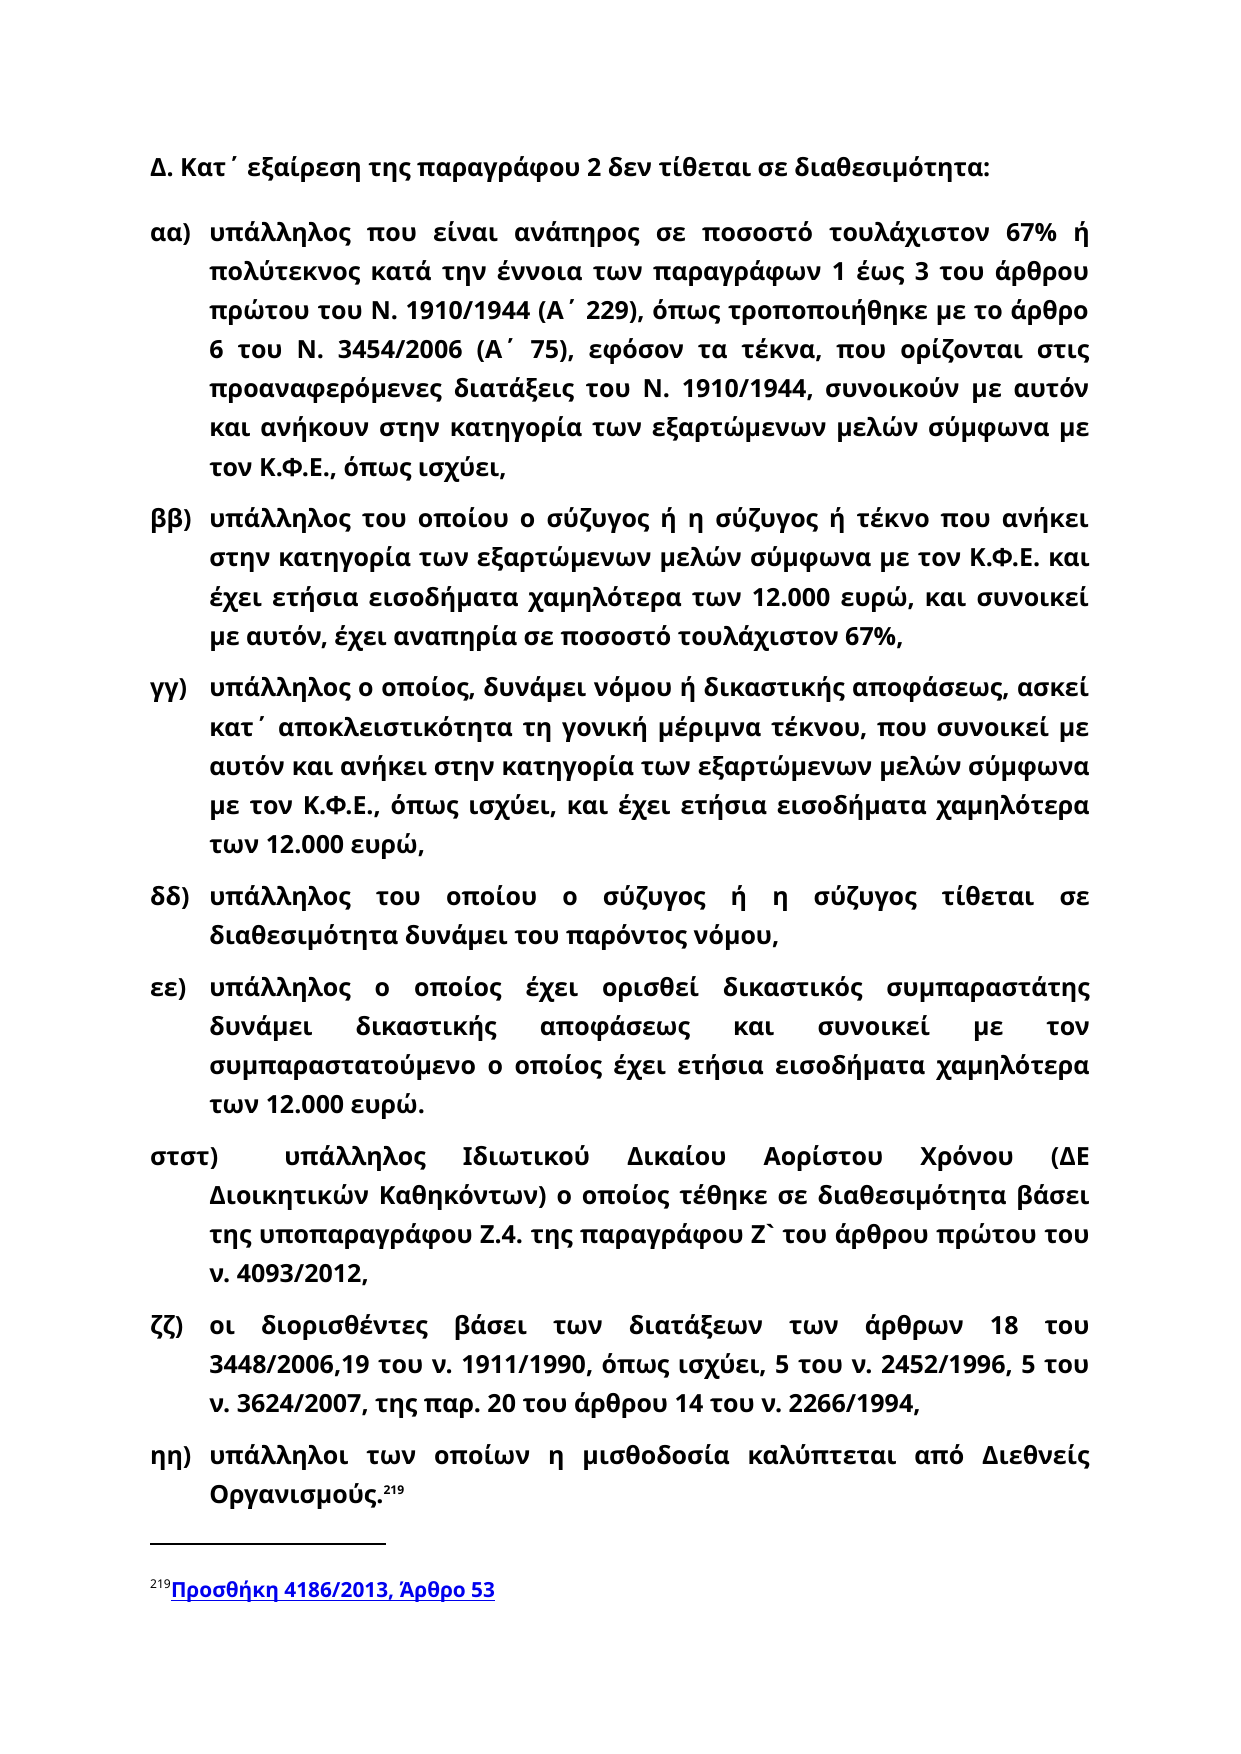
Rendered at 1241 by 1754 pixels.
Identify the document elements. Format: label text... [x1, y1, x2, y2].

list ζζ) οι διορισθέντες βάσει των διατάξεων των άρθρων 18 του 3448/2006,19 του ν. 1911/1990, όπως ισχύει, 5 του ν. 2452/1996, 5 του ν. 3624/2007, της παρ. 20 του άρθρου 14 του ν. 2266/1994, [150, 1307, 1090, 1420]
list δδ) υπάλληλος του οποίου ο σύζυγος ή η σύζυγος τίθεται σε διαθεσιμότητα δυνάμει του παρόντος νόμου, [150, 878, 1090, 952]
list στστ) υπάλληλος Ιδιωτικού Δικαίου Αορίστου Χρόνου (ΔΕ Διοικητικών Καθηκόντων) ο οποίος τέθηκε σε διαθεσιμότητα βάσει της υποπαραγράφου Ζ.4. της παραγράφου Ζ` του άρθρου πρώτου του ν. 4093/2012, [150, 1138, 1090, 1290]
list εε) υπάλληλος ο οποίος έχει ορισθεί δικαστικός συμπαραστάτης δυνάμει δικαστικής αποφάσεως και συνοικεί με τον συμπαραστατούμενο ο οποίος έχει ετήσια εισοδήματα χαμηλότερα των 12.000 ευρώ. [150, 969, 1090, 1121]
text Δ. Κατ΄ εξαίρεση της παραγράφου 2 δεν τίθεται σε διαθεσιμότητα: [150, 150, 1090, 184]
list ηη) υπάλληλοι των οποίων η μισθοδοσία καλύπτεται από Διεθνείς Οργανισμούς. [150, 1437, 1090, 1511]
list ββ) υπάλληλος του οποίου ο σύζυγος ή η σύζυγος ή τέκνο που ανήκει στην κατηγορία των εξαρτώμενων μελών σύμφωνα με τον Κ.Φ.Ε. και έχει ετήσια εισοδήματα χαμηλότερα των 12.000 ευρώ, και συνοικεί με αυτόν, έχει αναπηρία σε ποσοστό τουλάχιστον 67%, [150, 501, 1090, 652]
list αα) υπάλληλος που είναι ανάπηρος σε ποσοστό τουλάχιστον 67% ή πολύτεκνος κατά την έννοια των παραγράφων 1 έως 3 του άρθρου πρώτου του Ν. 1910/1944 (Α΄ 229), όπως τροποποιήθηκε με το άρθρο 6 του Ν. 3454/2006 (Α΄ 75), εφόσον τα τέκνα, που ορίζονται στις προαναφερόμενες διατάξεις του Ν. 1910/1944, συνοικούν με αυτόν και ανήκουν στην κατηγορία των εξαρτώμενων μελών σύμφωνα με τον Κ.Φ.Ε., όπως ισχύει, [150, 214, 1090, 483]
text Προσθήκη 4186/2013, Άρθρο 53 [150, 1576, 1090, 1604]
list γγ) υπάλληλος ο οποίος, δυνάμει νόμου ή δικαστικής αποφάσεως, ασκεί κατ΄ αποκλειστικότητα τη γονική μέριμνα τέκνου, που συνοικεί με αυτόν και ανήκει στην κατηγορία των εξαρτώμενων μελών σύμφωνα με τον Κ.Φ.Ε., όπως ισχύει, και έχει ετήσια εισοδήματα χαμηλότερα των 12.000 ευρώ, [150, 670, 1090, 861]
